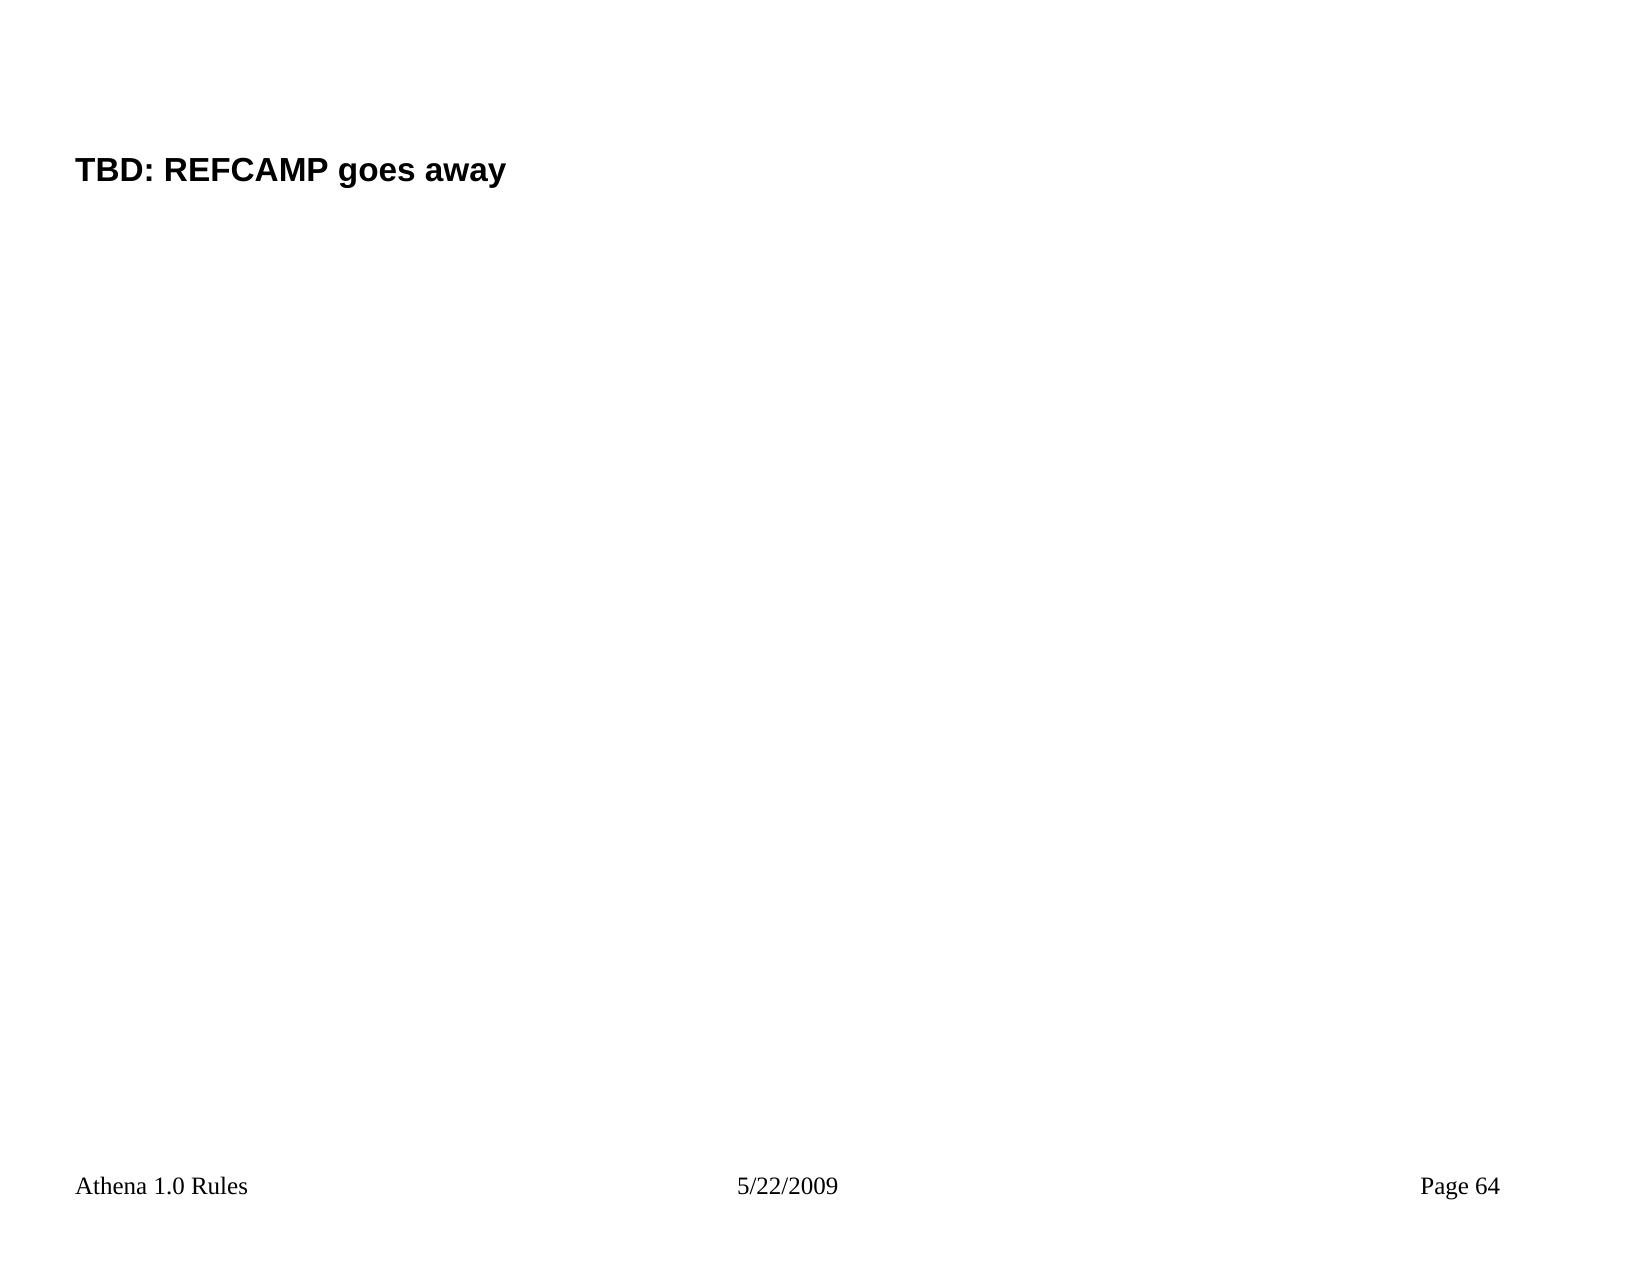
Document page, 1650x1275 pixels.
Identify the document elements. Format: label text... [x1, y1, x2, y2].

text TBD: REFCAMP goes away [75, 150, 1575, 188]
